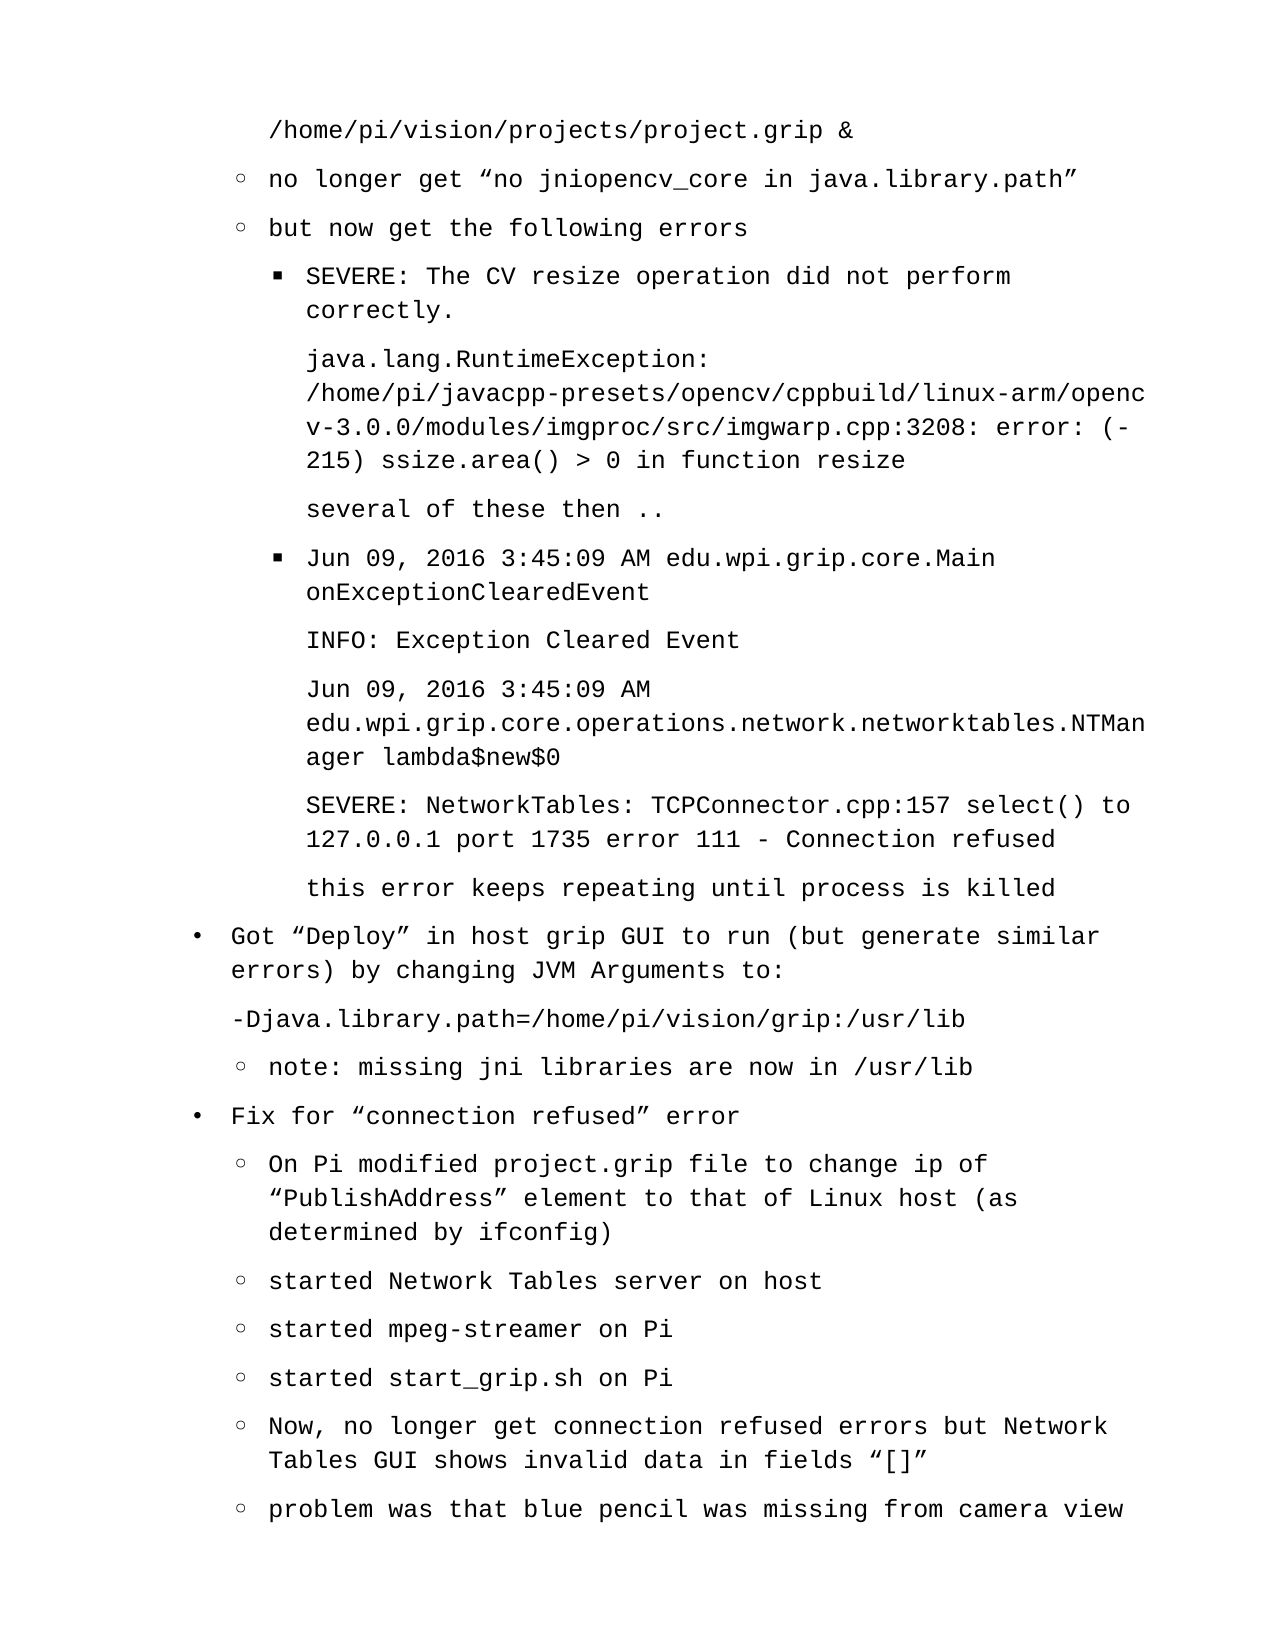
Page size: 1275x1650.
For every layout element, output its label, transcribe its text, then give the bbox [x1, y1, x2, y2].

list /home/pi/vision/projects/project.grip & [231, 118, 1157, 146]
list -Djava.library.path=/home/pi/vision/grip:/usr/lib [193, 1006, 1157, 1034]
list several of these then .. [268, 497, 1157, 525]
list but now get the following errors [231, 215, 1157, 243]
list Got “Deploy” in host grip GUI to run (but generate similar errors) by changing JVM Arguments to: [193, 924, 1157, 986]
list java.lang.RuntimeException: /home/pi/javacpp-presets/opencv/cppbuild/linux-arm/opencv-3.0.0/modules/imgproc/src/imgwarp.cpp:3208: error: (-215) ssize.area() > 0 in function resize [268, 346, 1157, 476]
list started Network Tables server on host [231, 1268, 1157, 1297]
list Jun 09, 2016 3:45:09 AM edu.wpi.grip.core.Main onExceptionClearedEvent [268, 545, 1157, 607]
list INFO: Exception Cleared Event [268, 628, 1157, 656]
list note: missing jni libraries are now in /usr/lib [231, 1055, 1157, 1083]
list no longer get “no jniopencv_core in java.library.path” [231, 167, 1157, 195]
list started start_grip.sh on Pi [231, 1365, 1157, 1394]
list this error keeps repeating until process is killed [268, 875, 1157, 903]
list Fix for “connection refused” error [193, 1103, 1157, 1132]
list started mpeg-streamer on Pi [231, 1317, 1157, 1345]
list On Pi modified project.grip file to change ip of “PublishAddress” element to that of Linux host (as determined by ifconfig) [231, 1152, 1157, 1248]
list problem was that blue pencil was missing from camera view [231, 1496, 1157, 1525]
list SEVERE: The CV resize operation did not perform correctly. [268, 264, 1157, 326]
list SEVERE: NetworkTables: TCPConnector.cpp:157 select() to 127.0.0.1 port 1735 error 111 - Connection refused [268, 793, 1157, 855]
list Now, no longer get connection refused errors but Network Tables GUI shows invalid data in fields “[]” [231, 1414, 1157, 1476]
list Jun 09, 2016 3:45:09 AM edu.wpi.grip.core.operations.network.networktables.NTManager lambda$new$0 [268, 676, 1157, 772]
